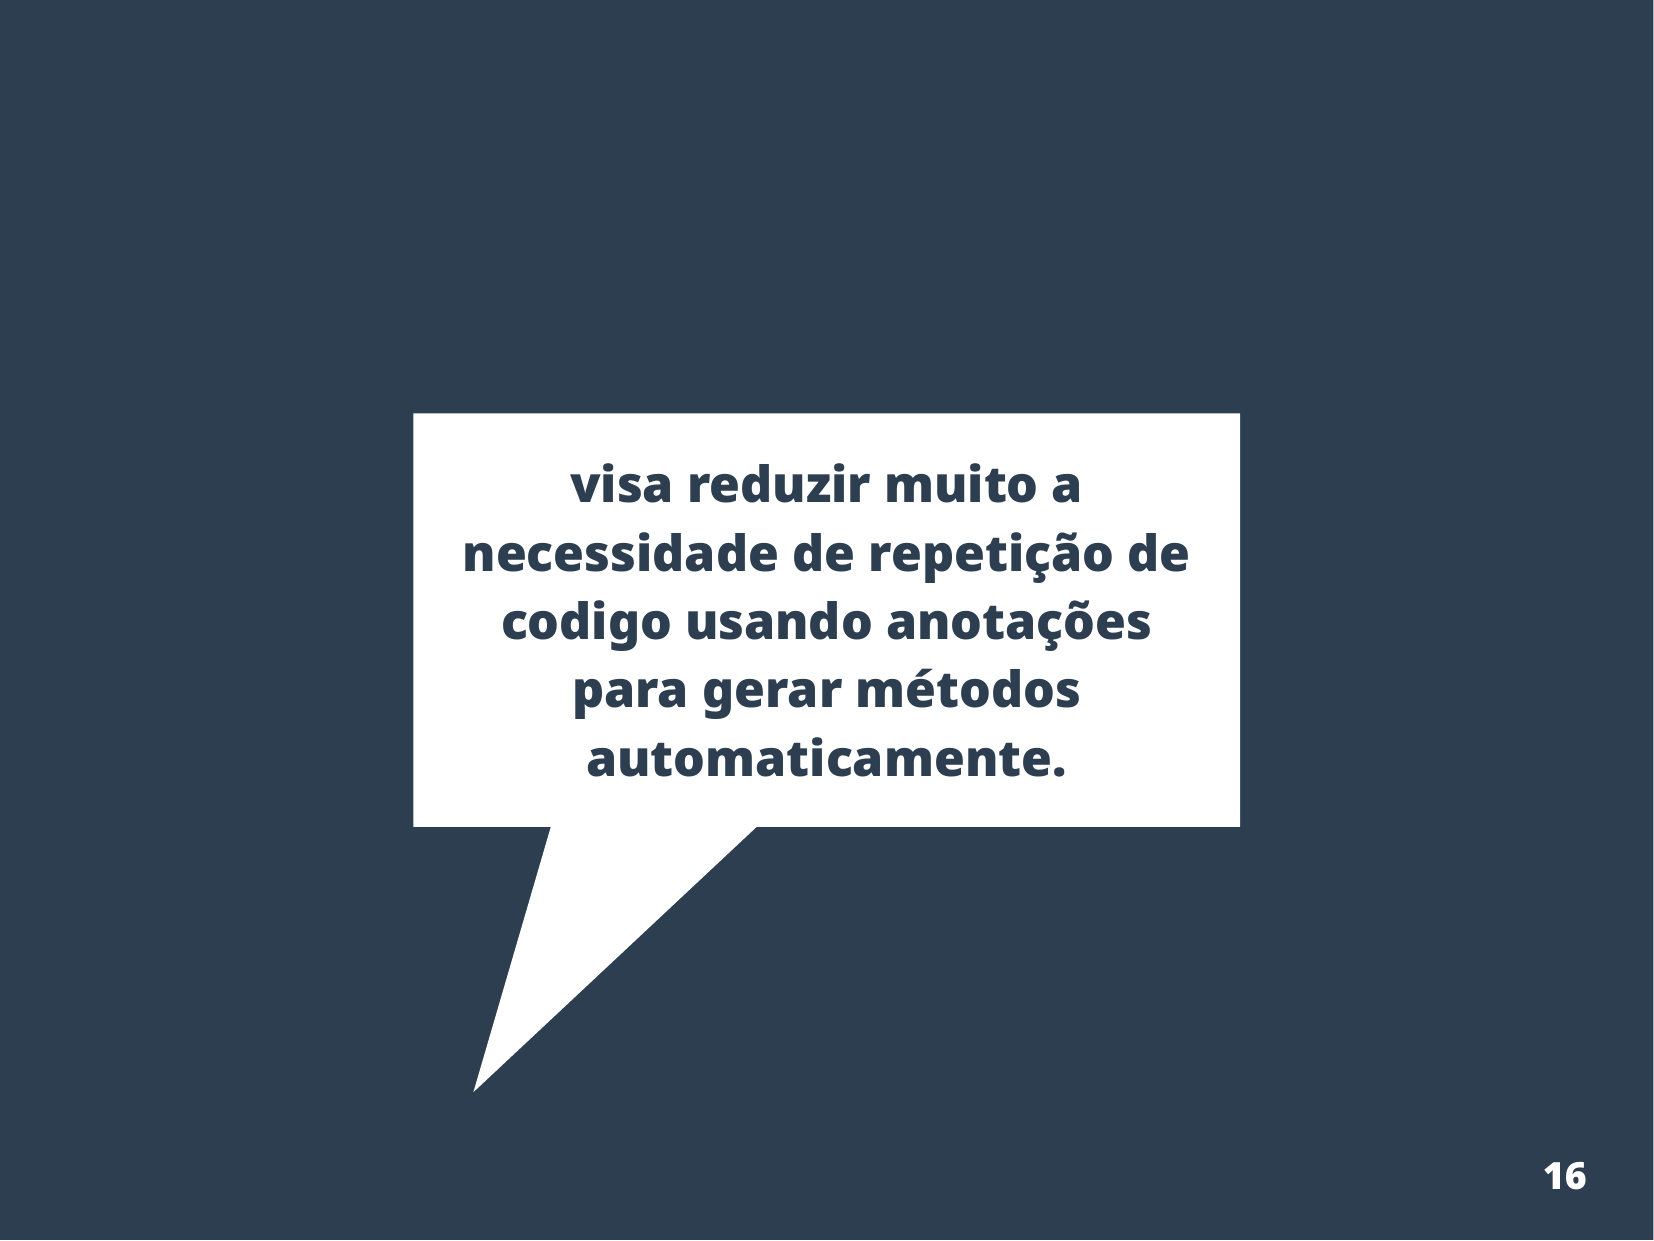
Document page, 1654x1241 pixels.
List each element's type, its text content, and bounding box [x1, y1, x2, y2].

title visa reduzir muito a necessidade de repetição de codigo usando anotações para gerar métodos automaticamente. [442, 442, 1211, 798]
